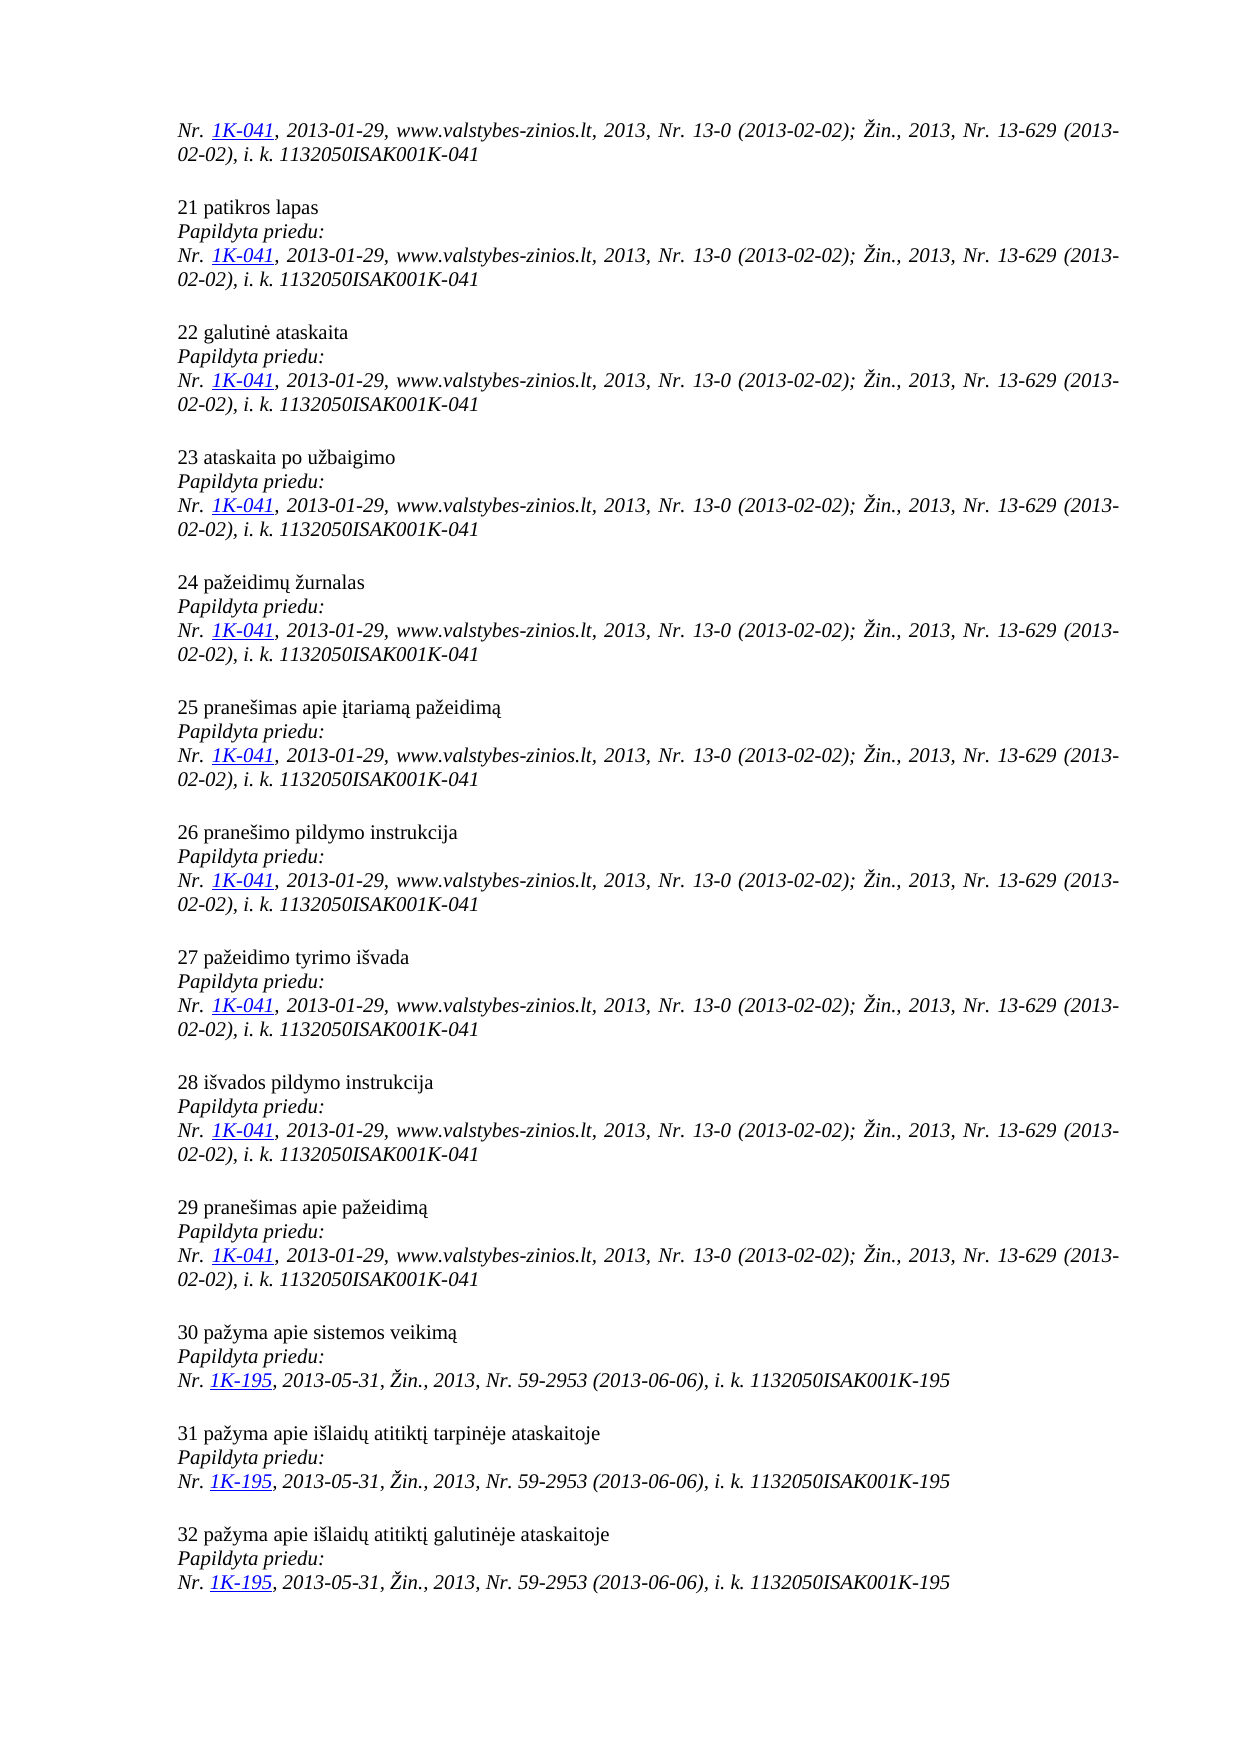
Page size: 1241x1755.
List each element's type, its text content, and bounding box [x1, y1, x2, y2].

text Nr. 1K-041, 2013-01-29, www.valstybes-zinios.lt, 2013, Nr. 13-0 (2013-02-02); Žin., 2013, Nr. 13-629 (2013-02-02), i. k. 1132050ISAK001K-041 [177, 1118, 1122, 1166]
text Nr. 1K-041, 2013-01-29, www.valstybes-zinios.lt, 2013, Nr. 13-0 (2013-02-02); Žin., 2013, Nr. 13-629 (2013-02-02), i. k. 1132050ISAK001K-041 [177, 993, 1122, 1041]
text Papildyta priedu: [177, 344, 1122, 368]
text 30 pažyma apie sistemos veikimą [177, 1320, 1122, 1344]
text Papildyta priedu: [177, 1219, 1122, 1243]
text Papildyta priedu: [177, 844, 1122, 868]
text Nr. 1K-195, 2013-05-31, Žin., 2013, Nr. 59-2953 (2013-06-06), i. k. 1132050ISAK001K-195 [177, 1368, 1122, 1392]
text Nr. 1K-195, 2013-05-31, Žin., 2013, Nr. 59-2953 (2013-06-06), i. k. 1132050ISAK001K-195 [177, 1570, 1122, 1594]
text 28 išvados pildymo instrukcija [177, 1070, 1122, 1094]
text 25 pranešimas apie įtariamą pažeidimą [177, 695, 1122, 719]
text Nr. 1K-041, 2013-01-29, www.valstybes-zinios.lt, 2013, Nr. 13-0 (2013-02-02); Žin., 2013, Nr. 13-629 (2013-02-02), i. k. 1132050ISAK001K-041 [177, 368, 1122, 416]
text Papildyta priedu: [177, 1546, 1122, 1570]
text Papildyta priedu: [177, 719, 1122, 743]
text 21 patikros lapas [177, 195, 1122, 219]
text Papildyta priedu: [177, 469, 1122, 493]
text Nr. 1K-041, 2013-01-29, www.valstybes-zinios.lt, 2013, Nr. 13-0 (2013-02-02); Žin., 2013, Nr. 13-629 (2013-02-02), i. k. 1132050ISAK001K-041 [177, 743, 1122, 791]
text 24 pažeidimų žurnalas [177, 570, 1122, 594]
text Papildyta priedu: [177, 969, 1122, 993]
text 29 pranešimas apie pažeidimą [177, 1195, 1122, 1219]
text Nr. 1K-041, 2013-01-29, www.valstybes-zinios.lt, 2013, Nr. 13-0 (2013-02-02); Žin., 2013, Nr. 13-629 (2013-02-02), i. k. 1132050ISAK001K-041 [177, 243, 1122, 291]
text Nr. 1K-041, 2013-01-29, www.valstybes-zinios.lt, 2013, Nr. 13-0 (2013-02-02); Žin., 2013, Nr. 13-629 (2013-02-02), i. k. 1132050ISAK001K-041 [177, 1243, 1122, 1291]
text 26 pranešimo pildymo instrukcija [177, 820, 1122, 844]
text Papildyta priedu: [177, 1344, 1122, 1368]
text 32 pažyma apie išlaidų atitiktį galutinėje ataskaitoje [177, 1522, 1122, 1546]
text Nr. 1K-041, 2013-01-29, www.valstybes-zinios.lt, 2013, Nr. 13-0 (2013-02-02); Žin., 2013, Nr. 13-629 (2013-02-02), i. k. 1132050ISAK001K-041 [177, 493, 1122, 541]
text Papildyta priedu: [177, 1445, 1122, 1469]
text 22 galutinė ataskaita [177, 320, 1122, 344]
text 27 pažeidimo tyrimo išvada [177, 945, 1122, 969]
text Nr. 1K-041, 2013-01-29, www.valstybes-zinios.lt, 2013, Nr. 13-0 (2013-02-02); Žin., 2013, Nr. 13-629 (2013-02-02), i. k. 1132050ISAK001K-041 [177, 868, 1122, 916]
text Papildyta priedu: [177, 219, 1122, 243]
text Nr. 1K-195, 2013-05-31, Žin., 2013, Nr. 59-2953 (2013-06-06), i. k. 1132050ISAK001K-195 [177, 1469, 1122, 1493]
text Nr. 1K-041, 2013-01-29, www.valstybes-zinios.lt, 2013, Nr. 13-0 (2013-02-02); Žin., 2013, Nr. 13-629 (2013-02-02), i. k. 1132050ISAK001K-041 [177, 618, 1122, 666]
text Papildyta priedu: [177, 1094, 1122, 1118]
text 23 ataskaita po užbaigimo [177, 445, 1122, 469]
text Nr. 1K-041, 2013-01-29, www.valstybes-zinios.lt, 2013, Nr. 13-0 (2013-02-02); Žin., 2013, Nr. 13-629 (2013-02-02), i. k. 1132050ISAK001K-041 [177, 118, 1122, 166]
text 31 pažyma apie išlaidų atitiktį tarpinėje ataskaitoje [177, 1421, 1122, 1445]
text Papildyta priedu: [177, 594, 1122, 618]
